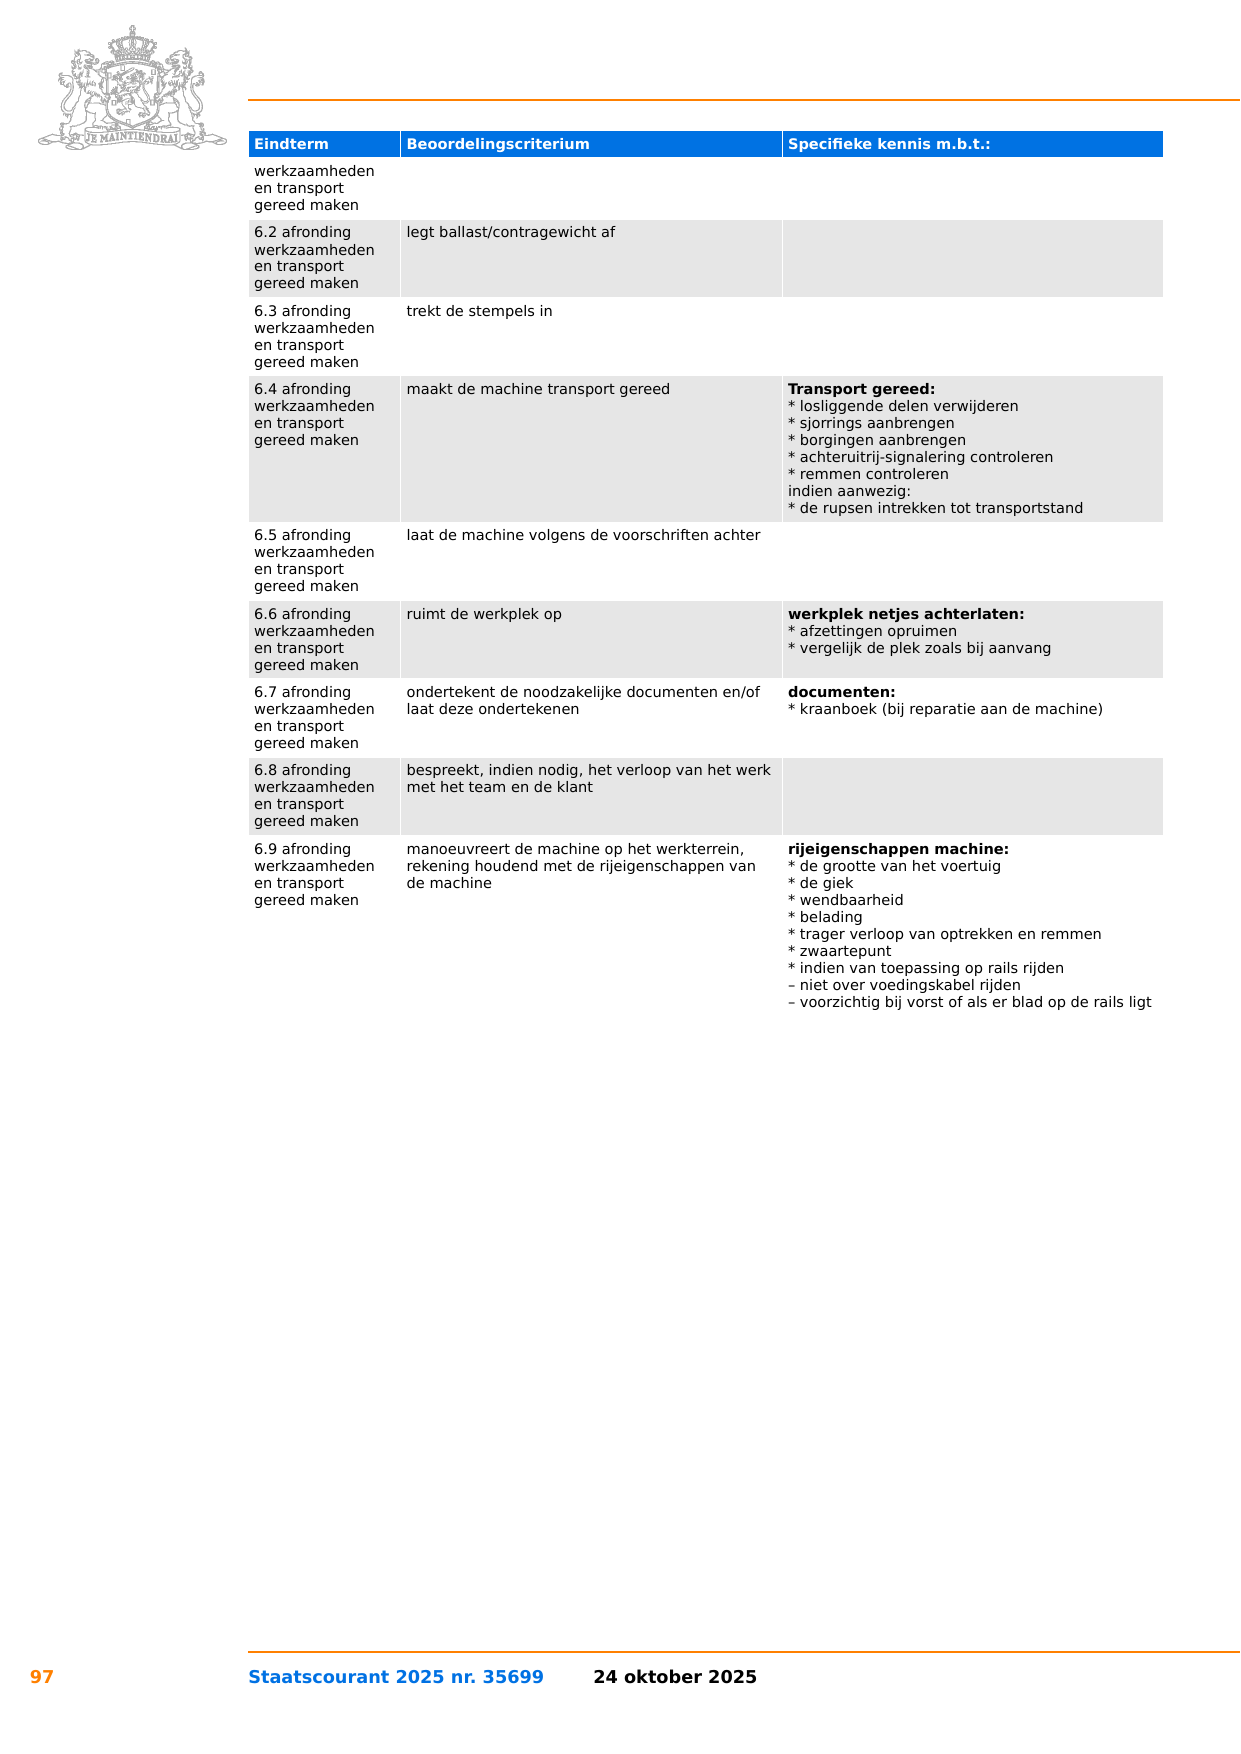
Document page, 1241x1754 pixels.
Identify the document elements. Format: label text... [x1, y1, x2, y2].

table_cell werkplek netjes achterlaten: * afzettingen opruimen * vergelijk de plek zoals bij aanvang [783, 601, 1163, 678]
table_cell 6.2 afronding werkzaamheden en transport gereed maken [249, 220, 400, 297]
table_cell legt ballast/contragewicht af [401, 220, 782, 297]
table_cell Transport gereed: * losliggende delen verwijderen * sjorrings aanbrengen * borgingen aanbrengen * achteruitrij-signalering controleren * remmen controleren indien aanwezig: * de rupsen intrekken tot transportstand [783, 376, 1163, 522]
table_cell trekt de stempels in [401, 298, 782, 375]
table_cell [783, 298, 1163, 375]
table_cell documenten: * kraanboek (bij reparatie aan de machine) [783, 679, 1163, 757]
table_cell 6.5 afronding werkzaamheden en transport gereed maken [249, 523, 400, 600]
table_cell werkzaamheden en transport gereed maken [249, 158, 400, 219]
table_cell 6.6 afronding werkzaamheden en transport gereed maken [249, 601, 400, 678]
table_cell ondertekent de noodzakelijke documenten en/of laat deze ondertekenen [401, 679, 782, 757]
table_cell [401, 158, 782, 219]
table_cell 6.7 afronding werkzaamheden en transport gereed maken [249, 679, 400, 757]
table_cell 6.9 afronding werkzaamheden en transport gereed maken [249, 836, 400, 1015]
table_cell [783, 220, 1163, 297]
table_cell [783, 158, 1163, 219]
table_cell [783, 758, 1163, 835]
table_cell bespreekt, indien nodig, het verloop van het werk met het team en de klant [401, 758, 782, 835]
table_cell maakt de machine transport gereed [401, 376, 782, 522]
table_cell 6.3 afronding werkzaamheden en transport gereed maken [249, 298, 400, 375]
table_header Specifieke kennis m.b.t.: [783, 131, 1163, 157]
table_cell laat de machine volgens de voorschriften achter [401, 523, 782, 600]
table_cell [783, 523, 1163, 600]
table_cell ruimt de werkplek op [401, 601, 782, 678]
table_header Eindterm [249, 131, 400, 157]
picture [38, 25, 227, 150]
table_cell rijeigenschappen machine: * de grootte van het voertuig * de giek * wendbaarheid * belading * trager verloop van optrekken en remmen * zwaartepunt * indien van toepassing op rails rijden – niet over voedingskabel rijden – voorzichtig bij vorst of als er blad op de rails ligt [783, 836, 1163, 1015]
table_cell 6.8 afronding werkzaamheden en transport gereed maken [249, 758, 400, 835]
table_cell manoeuvreert de machine op het werkterrein, rekening houdend met de rijeigenschappen van de machine [401, 836, 782, 1015]
table_header Beoordelingscriterium [401, 131, 782, 157]
table_cell 6.4 afronding werkzaamheden en transport gereed maken [249, 376, 400, 522]
